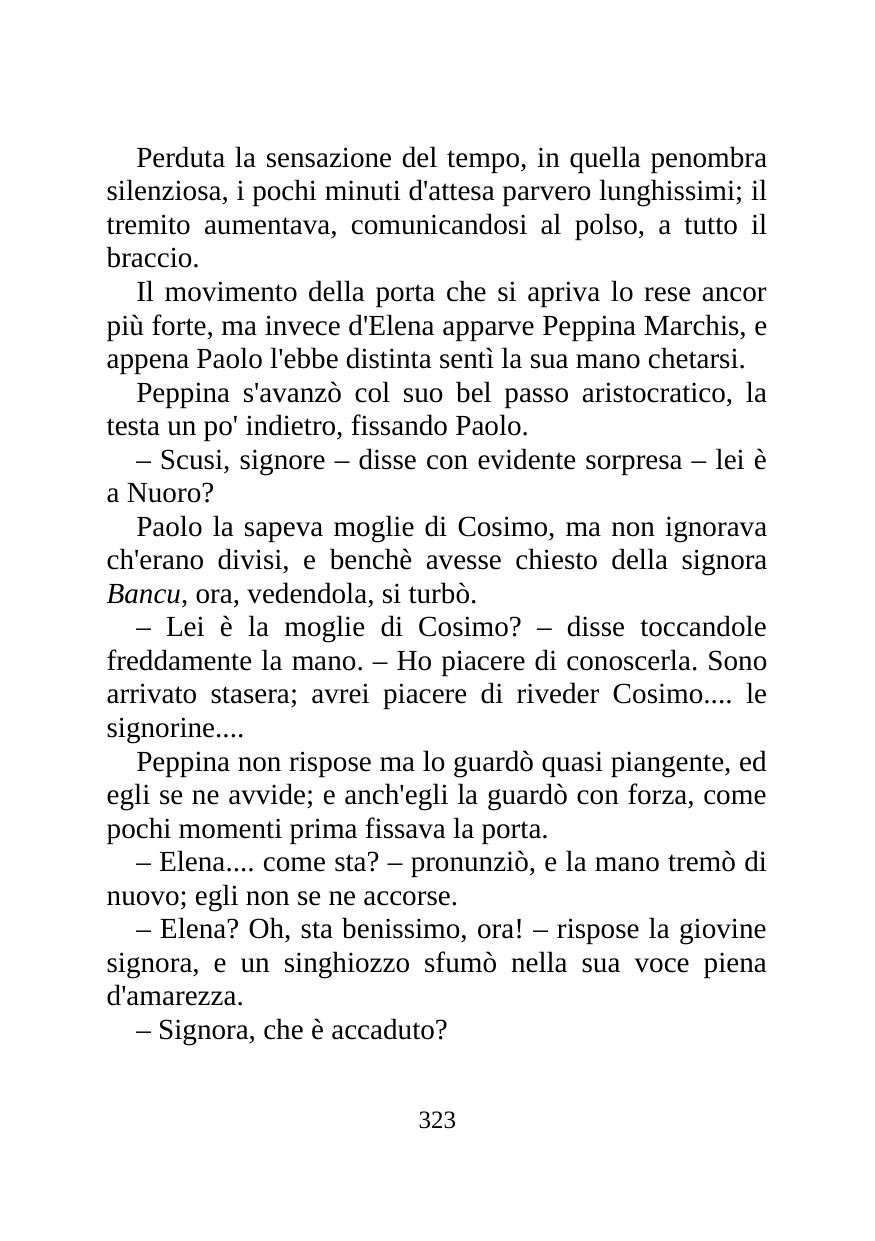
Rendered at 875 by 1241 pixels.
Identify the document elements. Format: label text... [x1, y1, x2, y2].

text Perduta la sensazione del tempo, in quella penombra silenziosa, i pochi minuti d'attesa parvero lunghissimi; il tremito aumentava, comunicandosi al polso, a tutto il braccio. [106, 140, 768, 274]
text Peppina s'avanzò col suo bel passo aristocratico, la testa un po' indietro, fissando Paolo. [106, 375, 768, 442]
text – Elena.... come sta? – pronunziò, e la mano tremò di nuovo; egli non se ne accorse. [106, 844, 768, 911]
text – Signora, che è accaduto? [106, 1012, 768, 1046]
text – Scusi, signore – disse con evidente sorpresa – lei è a Nuoro? [106, 442, 768, 509]
text Paolo la sapeva moglie di Cosimo, ma non ignorava ch'erano divisi, e benchè avesse chiesto della signora Bancu, ora, vedendola, si turbò. [106, 509, 768, 609]
text – Lei è la moglie di Cosimo? – disse toccandole freddamente la mano. – Ho piacere di conoscerla. Sono arrivato stasera; avrei piacere di riveder Cosimo.... le signorine.... [106, 609, 768, 744]
text – Elena? Oh, sta benissimo, ora! – rispose la giovine signora, e un singhiozzo sfumò nella sua voce piena d'amarezza. [106, 911, 768, 1012]
text Il movimento della porta che si apriva lo rese ancor più forte, ma invece d'Elena apparve Peppina Marchis, e appena Paolo l'ebbe distinta sentì la sua mano chetarsi. [106, 274, 768, 375]
text Peppina non rispose ma lo guardò quasi piangente, ed egli se ne avvide; e anch'egli la guardò con forza, come pochi momenti prima fissava la porta. [106, 744, 768, 844]
